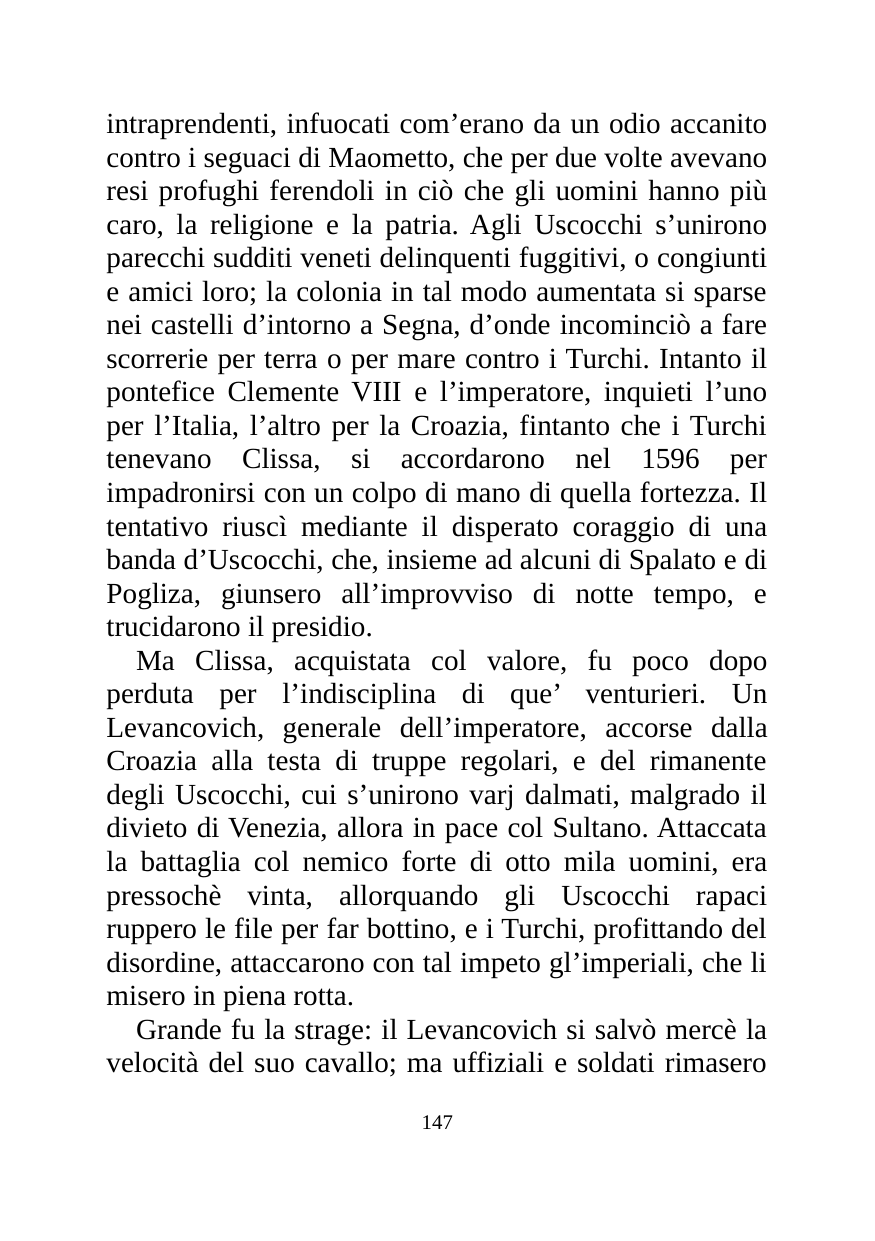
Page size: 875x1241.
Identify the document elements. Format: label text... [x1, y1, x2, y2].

text Grande fu la strage: il Levancovich si salvò mercè la velocità del suo cavallo; ma uffiziali e soldati rimasero [106, 1012, 768, 1079]
text intraprendenti, infuocati com’erano da un odio accanito contro i seguaci di Maometto, che per due volte avevano resi profughi ferendoli in ciò che gli uomini hanno più caro, la religione e la patria. Agli Uscocchi s’unirono parecchi sudditi veneti delinquenti fuggitivi, o congiunti e amici loro; la colonia in tal modo aumentata si sparse nei castelli d’intorno a Segna, d’onde incominciò a fare scorrerie per terra o per mare contro i Turchi. Intanto il pontefice Clemente VIII e l’imperatore, inquieti l’uno per l’Italia, l’altro per la Croazia, fintanto che i Turchi tenevano Clissa, si accordarono nel 1596 per impadronirsi con un colpo di mano di quella fortezza. Il tentativo riuscì mediante il disperato coraggio di una banda d’Uscocchi, che, insieme ad alcuni di Spalato e di Pogliza, giunsero all’improvviso di notte tempo, e trucidarono il presidio. [106, 106, 768, 643]
text Ma Clissa, acquistata col valore, fu poco dopo perduta per l’indisciplina di que’ venturieri. Un Levancovich, generale dell’imperatore, accorse dalla Croazia alla testa di truppe regolari, e del rimanente degli Uscocchi, cui s’unirono varj dalmati, malgrado il divieto di Venezia, allora in pace col Sultano. Attaccata la battaglia col nemico forte di otto mila uomini, era pressochè vinta, allorquando gli Uscocchi rapaci ruppero le file per far bottino, e i Turchi, profittando del disordine, attaccarono con tal impeto gl’imperiali, che li misero in piena rotta. [106, 643, 768, 1012]
